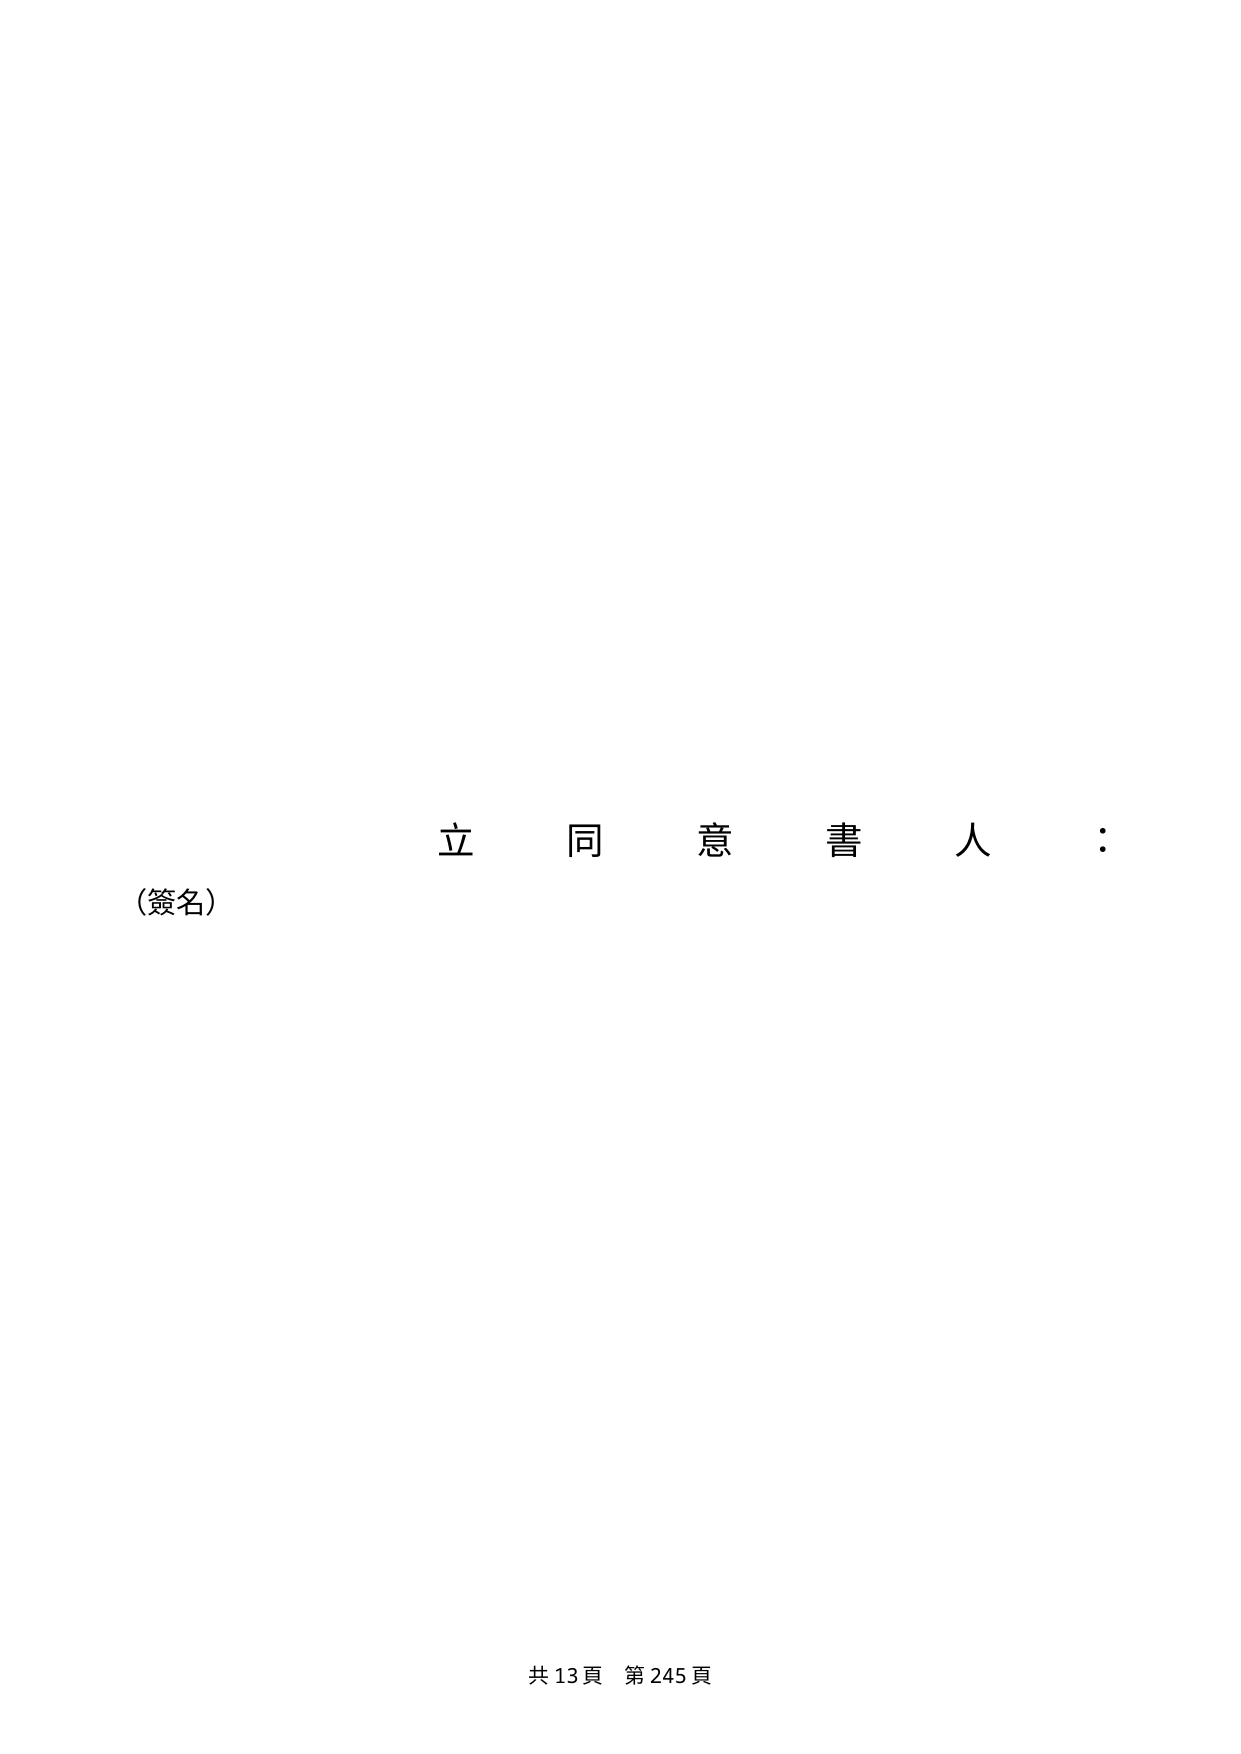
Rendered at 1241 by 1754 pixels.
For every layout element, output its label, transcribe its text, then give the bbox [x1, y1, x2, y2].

text 立同意書人： （簽名） [118, 797, 1122, 922]
